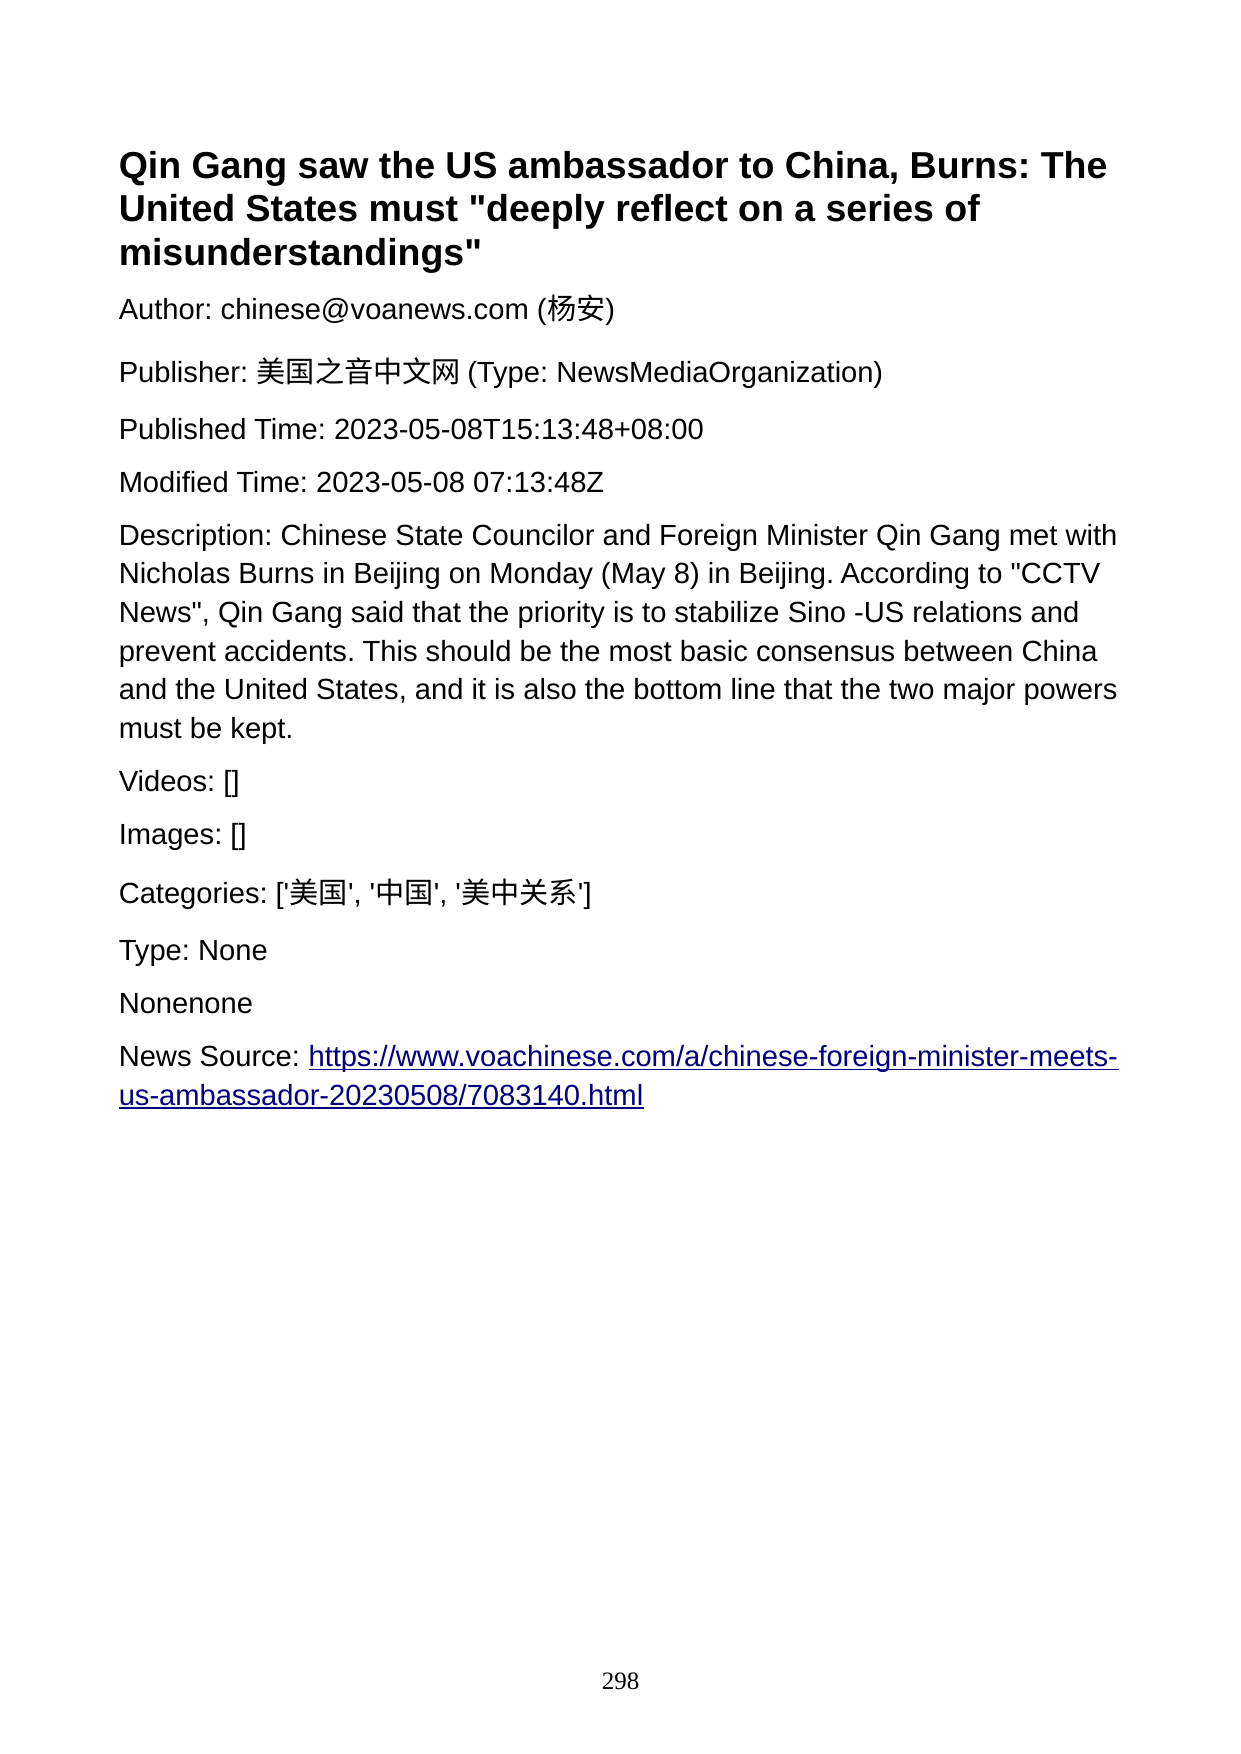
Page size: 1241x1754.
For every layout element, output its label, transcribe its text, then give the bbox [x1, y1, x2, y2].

text Description: Chinese State Councilor and Foreign Minister Qin Gang met with Nicholas Burns in Beijing on Monday (May 8) in Beijing. According to "CCTV News", Qin Gang said that the priority is to stabilize Sino -US relations and prevent accidents. This should be the most basic consensus between China and the United States, and it is also the bottom line that the two major powers must be kept. [118, 518, 1122, 744]
text Images: [] [118, 817, 1122, 850]
text Author: chinese@voanews.com (杨安) [118, 285, 1122, 328]
text Categories: ['美国', '中国', '美中关系'] [118, 870, 1122, 912]
subtitle Qin Gang saw the US ambassador to China, Burns: The United States must "deeply reflect on a series of misunderstandings" [118, 143, 1122, 273]
text Videos: [] [118, 764, 1122, 797]
text News Source: https://www.voachinese.com/a/chinese-foreign-minister-meets-us-ambassador-20230508/7083140.html [118, 1039, 1122, 1111]
text Publisher: 美国之音中文网 (Type: NewsMediaOrganization) [118, 348, 1122, 391]
text Nonenone [118, 986, 1122, 1020]
text Published Time: 2023-05-08T15:13:48+08:00 [118, 412, 1122, 445]
text Type: None [118, 933, 1122, 967]
text Modified Time: 2023-05-08 07:13:48Z [118, 465, 1122, 498]
